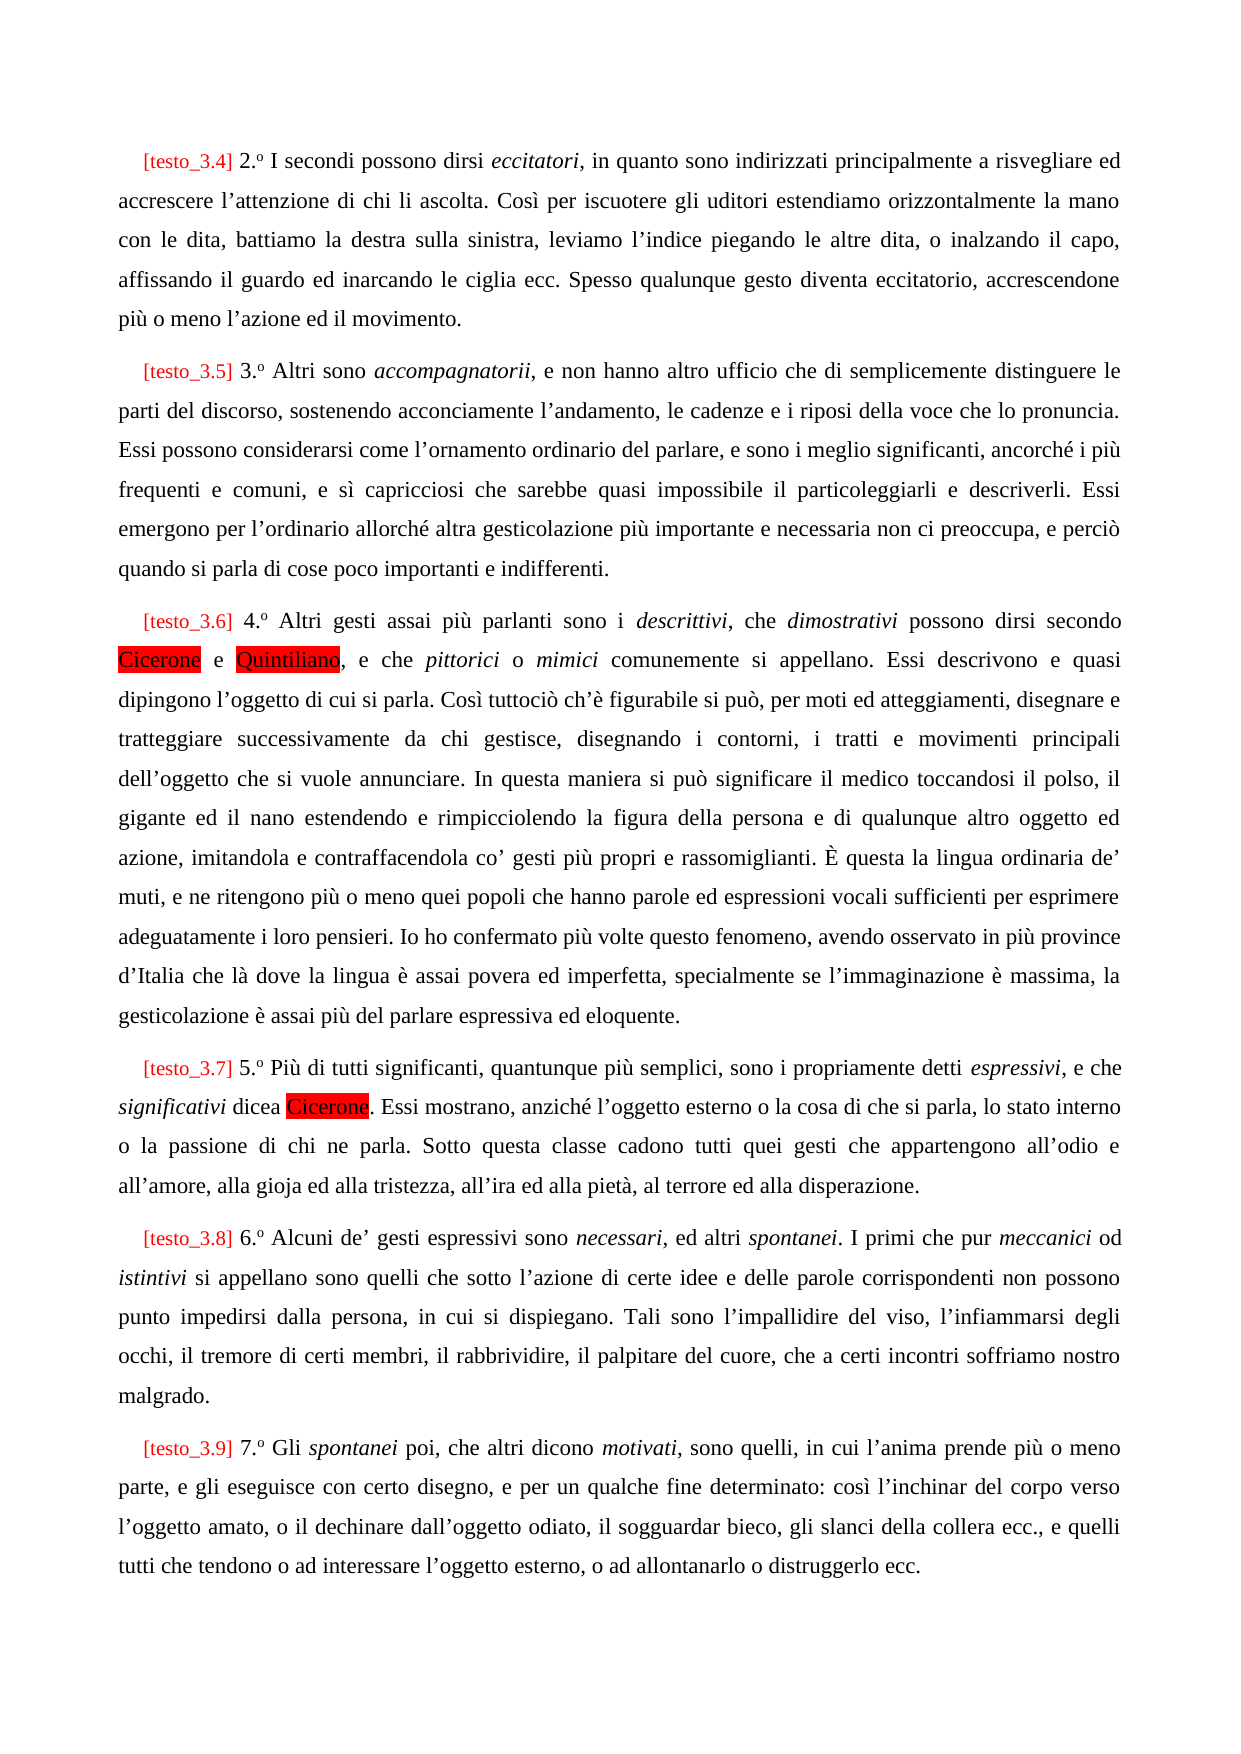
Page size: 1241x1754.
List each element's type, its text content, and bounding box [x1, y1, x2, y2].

text [testo_3.8] 6.o Alcuni de’ gesti espressivi sono necessari, ed altri spontanei. I primi che pur meccanici od istintivi si appellano sono quelli che sotto l’azione di certe idee e delle parole corrispondenti non possono punto impedirsi dalla persona, in cui si dispiegano. Tali sono l’impallidire del viso, l’infiammarsi degli occhi, il tremore di certi membri, il rabbrividire, il palpitare del cuore, che a certi incontri soffriamo nostro malgrado. [118, 1224, 1122, 1408]
text [testo_3.6] 4.o Altri gesti assai più parlanti sono i descrittivi, che dimostrativi possono dirsi secondo Cicerone e Quintiliano, e che pittorici o mimici comunemente si appellano. Essi descrivono e quasi dipingono l’oggetto di cui si parla. Così tuttociò ch’è figurabile si può, per moti ed atteggiamenti, disegnare e tratteggiare successivamente da chi gestisce, disegnando i contorni, i tratti e movimenti principali dell’oggetto che si vuole annunciare. In questa maniera si può significare il medico toccandosi il polso, il gigante ed il nano estendendo e rimpicciolendo la figura della persona e di qualunque altro oggetto ed azione, imitandola e contraffacendola co’ gesti più propri e rassomiglianti. È questa la lingua ordinaria de’ muti, e ne ritengono più o meno quei popoli che hanno parole ed espressioni vocali sufficienti per esprimere adeguatamente i loro pensieri. Io ho confermato più volte questo fenomeno, avendo osservato in più province d’Italia che là dove la lingua è assai povera ed imperfetta, specialmente se l’immaginazione è massima, la gesticolazione è assai più del parlare espressiva ed eloquente. [118, 607, 1122, 1028]
text [testo_3.5] 3.o Altri sono accompagnatorii, e non hanno altro ufficio che di semplicemente distinguere le parti del discorso, sostenendo acconciamente l’andamento, le cadenze e i riposi della voce che lo pronuncia. Essi possono considerarsi come l’ornamento ordinario del parlare, e sono i meglio significanti, ancorché i più frequenti e comuni, e sì capricciosi che sarebbe quasi impossibile il particoleggiarli e descriverli. Essi emergono per l’ordinario allorché altra gesticolazione più importante e necessaria non ci preoccupa, e perciò quando si parla di cose poco importanti e indifferenti. [118, 357, 1122, 581]
text [testo_3.7] 5.o Più di tutti significanti, quantunque più semplici, sono i propriamente detti espressivi, e che significativi dicea Cicerone. Essi mostrano, anziché l’oggetto esterno o la cosa di che si parla, lo stato interno o la passione di chi ne parla. Sotto questa classe cadono tutti quei gesti che appartengono all’odio e all’amore, alla gioja ed alla tristezza, all’ira ed alla pietà, al terrore ed alla disperazione. [118, 1054, 1122, 1198]
text [testo_3.4] 2.o I secondi possono dirsi eccitatori, in quanto sono indirizzati principalmente a risvegliare ed accrescere l’attenzione di chi li ascolta. Così per iscuotere gli uditori estendiamo orizzontalmente la mano con le dita, battiamo la destra sulla sinistra, leviamo l’indice piegando le altre dita, o inalzando il capo, affissando il guardo ed inarcando le ciglia ecc. Spesso qualunque gesto diventa eccitatorio, accrescendone più o meno l’azione ed il movimento. [118, 148, 1122, 332]
text [testo_3.9] 7.o Gli spontanei poi, che altri dicono motivati, sono quelli, in cui l’anima prende più o meno parte, e gli eseguisce con certo disegno, e per un qualche fine determinato: così l’inchinar del corpo verso l’oggetto amato, o il dechinare dall’oggetto odiato, il sogguardar bieco, gli slanci della collera ecc., e quelli tutti che tendono o ad interessare l’oggetto esterno, o ad allontanarlo o distruggerlo ecc. [118, 1434, 1122, 1579]
